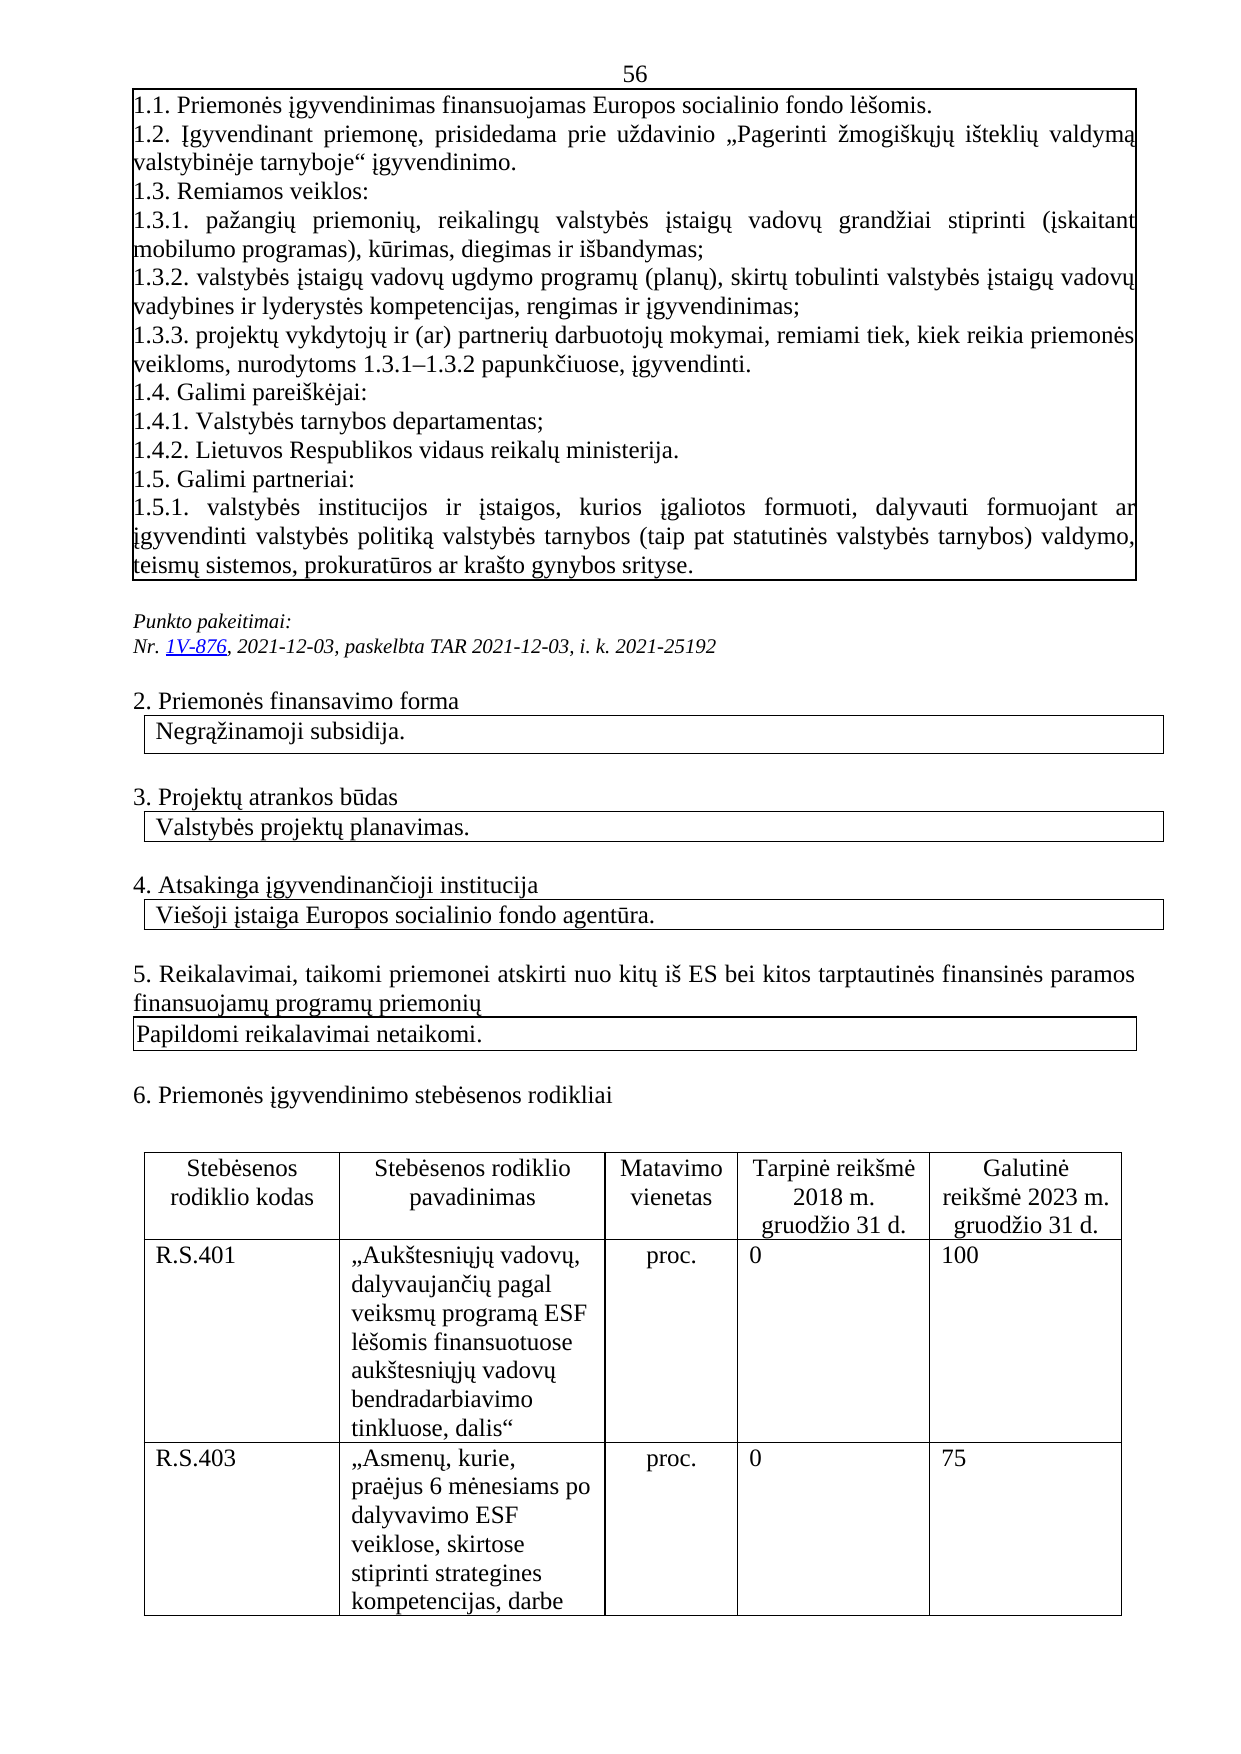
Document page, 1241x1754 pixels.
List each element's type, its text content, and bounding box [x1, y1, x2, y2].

table_cell 0 [738, 1443, 929, 1615]
table_cell 1.3. Remiamos veiklos: 1.3.1. pažangių priemonių, reikalingų valstybės įstaigų vadovų grandžiai stiprinti (įskaitant mobilumo programas), kūrimas, diegimas ir išbandymas; 1.3.2. valstybės įstaigų vadovų ugdymo programų (planų), skirtų tobulinti valstybės įstaigų vadovų vadybines ir lyderystės kompetencijas, rengimas ir įgyvendinimas; 1.3.3. projektų vykdytojų ir (ar) partnerių darbuotojų mokymai, remiami tiek, kiek reikia priemonės veikloms, nurodytoms 1.3.1–1.3.2 papunkčiuose, įgyvendinti. [134, 176, 1135, 377]
table_cell R.S.401 [145, 1240, 339, 1442]
table_cell 75 [930, 1443, 1121, 1615]
table_cell 1.2. Įgyvendinant priemonę, prisidedama prie uždavinio „Pagerinti žmogiškųjų išteklių valdymą valstybinėje tarnyboje“ įgyvendinimo. [134, 119, 1135, 176]
table_cell proc. [606, 1240, 737, 1442]
table_cell „Aukštesniųjų vadovų, dalyvaujančių pagal veiksmų programą ESF lėšomis finansuotuose aukštesniųjų vadovų bendradarbiavimo tinkluose, dalis“ [340, 1240, 604, 1442]
table_header Stebėsenos rodiklio pavadinimas [340, 1153, 604, 1239]
table_cell R.S.403 [145, 1443, 339, 1615]
table_header Valstybės projektų planavimas. [145, 812, 1163, 841]
table_cell „Asmenų, kurie, praėjus 6 mėnesiams po dalyvavimo ESF veiklose, skirtose stiprinti strategines kompetencijas, darbe [340, 1443, 604, 1615]
text Punkto pakeitimai: [133, 609, 1137, 633]
text Papildomi reikalavimai netaikomi. [134, 1018, 1136, 1050]
table_cell 100 [930, 1240, 1121, 1442]
text Nr. 1V-876, 2021-12-03, paskelbta TAR 2021-12-03, i. k. 2021-25192 [133, 633, 1137, 658]
table_cell 0 [738, 1240, 929, 1442]
table_cell proc. [606, 1443, 737, 1615]
text 4. Atsakinga įgyvendinančioji institucija [133, 871, 1137, 899]
table_header Stebėsenos rodiklio kodas [145, 1153, 339, 1239]
table_header 1.1. Priemonės įgyvendinimas finansuojamas Europos socialinio fondo lėšomis. [134, 90, 1135, 119]
table_header Matavimo vienetas [606, 1153, 737, 1239]
text 5. Reikalavimai, taikomi priemonei atskirti nuo kitų iš ES bei kitos tarptautinės finansinės paramos finansuojamų programų priemonių [133, 959, 1137, 1016]
table_cell 1.4. Galimi pareiškėjai: 1.4.1. Valstybės tarnybos departamentas; 1.4.2. Lietuvos Respublikos vidaus reikalų ministerija. 1.5. Galimi partneriai: 1.5.1. valstybės institucijos ir įstaigos, kurios įgaliotos formuoti, dalyvauti formuojant ar įgyvendinti valstybės politiką valstybės tarnybos (taip pat statutinės valstybės tarnybos) valdymo, teismų sistemos, prokuratūros ar krašto gynybos srityse. [134, 378, 1135, 579]
table_header Negrąžinamoji subsidija. [145, 716, 1163, 752]
text 2. Priemonės finansavimo forma [133, 686, 1137, 715]
table_header Tarpinė reikšmė 2018 m. gruodžio 31 d. [738, 1153, 929, 1239]
table_header Galutinė reikšmė 2023 m. gruodžio 31 d. [930, 1153, 1121, 1239]
table_header Viešoji įstaiga Europos socialinio fondo agentūra. [145, 900, 1163, 929]
text 6. Priemonės įgyvendinimo stebėsenos rodikliai [133, 1080, 1137, 1109]
text 3. Projektų atrankos būdas [133, 782, 1137, 811]
